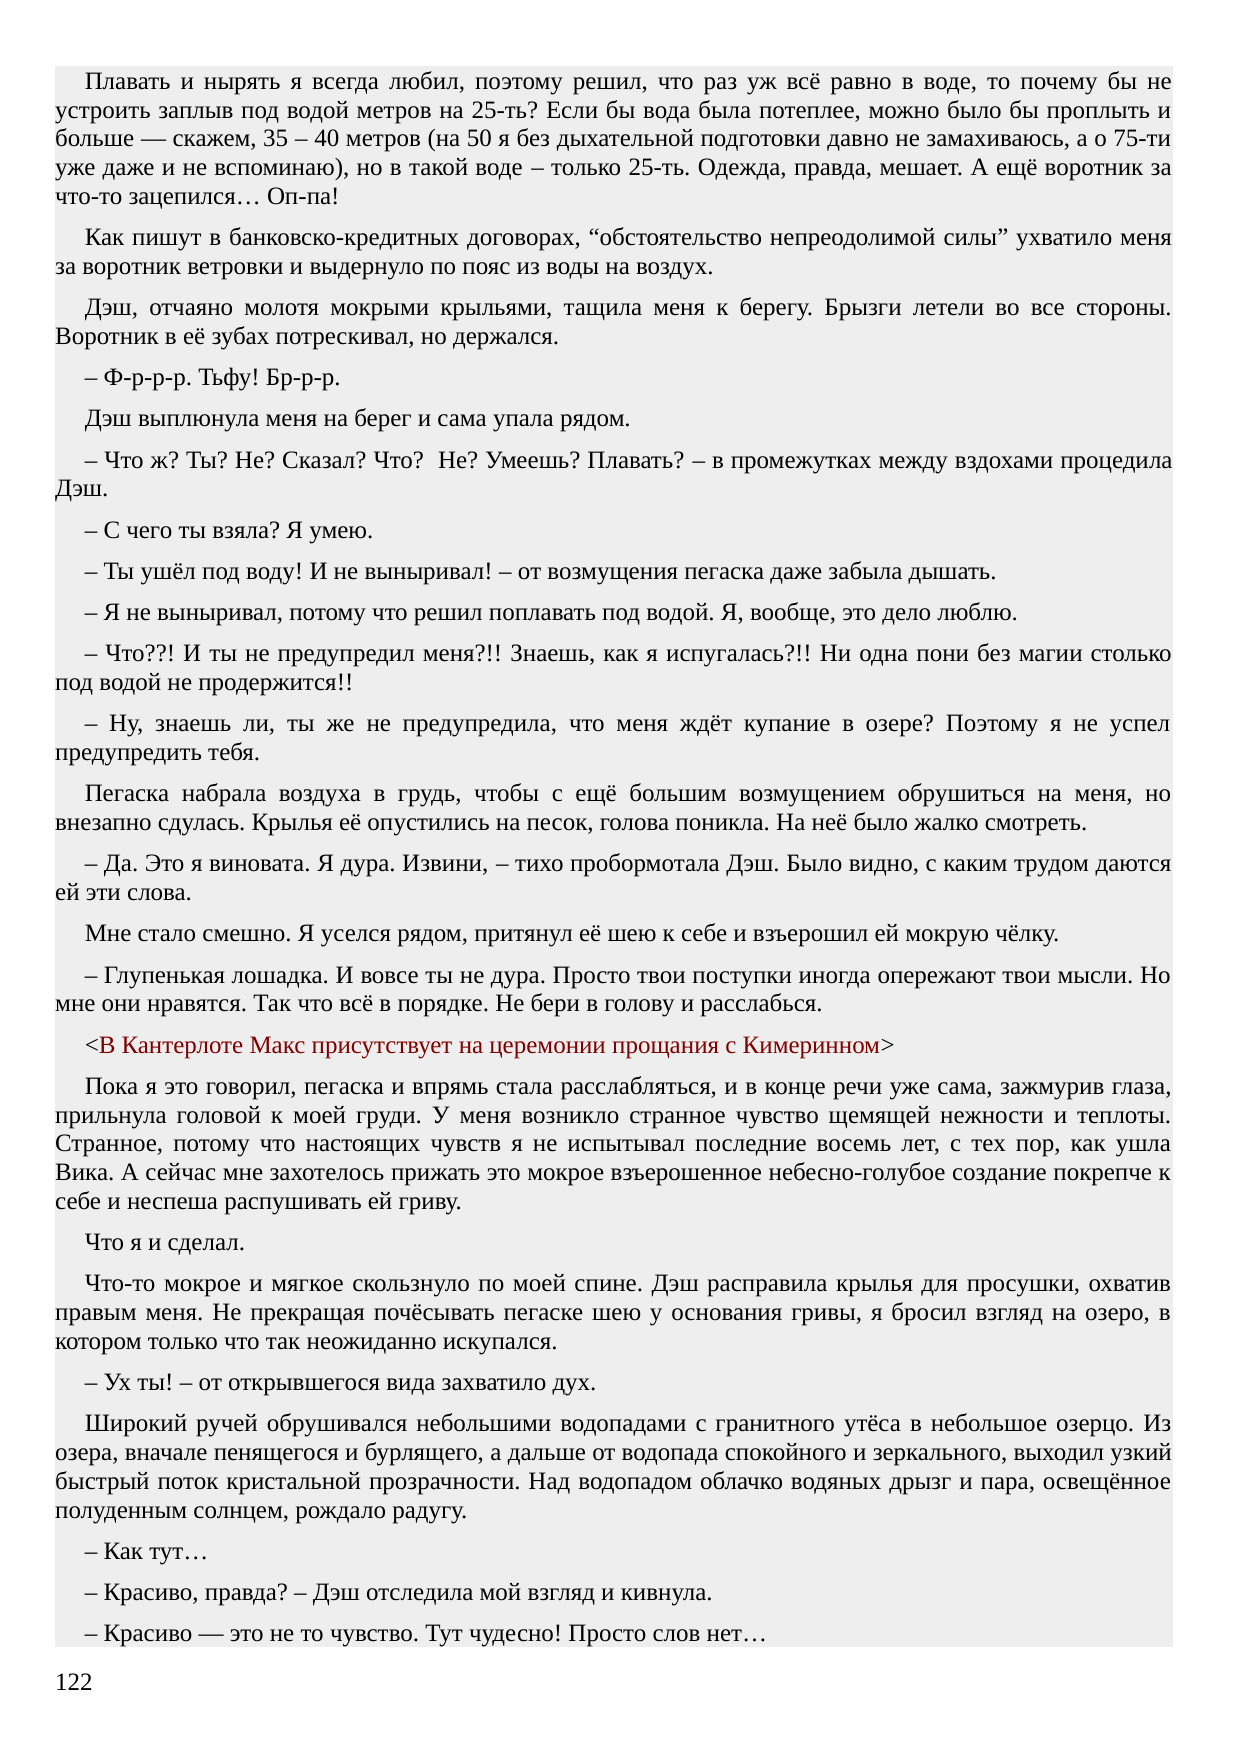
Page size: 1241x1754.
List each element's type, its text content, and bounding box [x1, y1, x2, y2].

text Плавать и нырять я всегда любил, поэтому решил, что раз уж всё равно в воде, то почему бы не устроить заплыв под водой метров на 25-ть? Если бы вода была потеплее, можно было бы проплыть и больше — скажем, 35 – 40 метров (на 50 я без дыхательной подготовки давно не замахиваюсь, а о 75-ти уже даже и не вспоминаю), но в такой воде – только 25-ть. Одежда, правда, мешает. А ещё воротник за что-то зацепился… Оп-па! [55, 66, 1173, 210]
text – Как тут… [55, 1536, 1173, 1565]
text Дэш, отчаяно молотя мокрыми крыльями, тащила меня к берегу. Брызги летели во все стороны. Воротник в её зубах потрескивал, но держался. [55, 292, 1173, 350]
text – Да. Это я виновата. Я дура. Извини, – тихо пробормотала Дэш. Было видно, с каким трудом даются ей эти слова. [55, 848, 1173, 906]
text – Что??! И ты не предупредил меня?!! Знаешь, как я испугалась?!! Ни одна пони без магии столько под водой не продержится!! [55, 638, 1173, 696]
text – Что ж? Ты? Не? Сказал? Что? Не? Умеешь? Плавать? – в промежутках между вздохами процедила Дэш. [55, 445, 1173, 502]
text Широкий ручей обрушивался небольшими водопадами с гранитного утёса в небольшое озерцо. Из озера, вначале пенящегося и бурлящего, а дальше от водопада спокойного и зеркального, выходил узкий быстрый поток кристальной прозрачности. Над водопадом облачко водяных дрызг и пара, освещённое полуденным солнцем, рождало радугу. [55, 1408, 1173, 1523]
text Дэш выплюнула меня на берег и сама упала рядом. [55, 403, 1173, 432]
text – Ты ушёл под воду! И не выныривал! – от возмущения пегаска даже забыла дышать. [55, 556, 1173, 585]
text Что я и сделал. [55, 1227, 1173, 1256]
text Мне стало смешно. Я уселся рядом, притянул её шею к себе и взъерошил ей мокрую чёлку. [55, 918, 1173, 947]
text – Я не выныривал, потому что решил поплавать под водой. Я, вообще, это дело люблю. [55, 597, 1173, 626]
text – Ф-р-р-р. Тьфу! Бр-р-р. [55, 362, 1173, 391]
text – Красиво — это не то чувство. Тут чудесно! Просто слов нет… [55, 1618, 1173, 1647]
text <В Кантерлоте Макс присутствует на церемонии прощания с Кимеринном> [55, 1030, 1173, 1058]
text Что-то мокрое и мягкое скользнуло по моей спине. Дэш расправила крылья для просушки, охватив правым меня. Не прекращая почёсывать пегаске шею у основания гривы, я бросил взгляд на озеро, в котором только что так неожиданно искупался. [55, 1268, 1173, 1355]
text Пока я это говорил, пегаска и впрямь стала расслабляться, и в конце речи уже сама, зажмурив глаза, прильнула головой к моей груди. У меня возникло странное чувство щемящей нежности и теплоты. Странное, потому что настоящих чувств я не испытывал последние восемь лет, с тех пор, как ушла Вика. А сейчас мне захотелось прижать это мокрое взъерошенное небесно-голубое создание покрепче к себе и неспеша распушивать ей гриву. [55, 1071, 1173, 1215]
text Пегаска набрала воздуха в грудь, чтобы с ещё большим возмущением обрушиться на меня, но внезапно сдулась. Крылья её опустились на песок, голова поникла. На неё было жалко смотреть. [55, 778, 1173, 836]
text – С чего ты взяла? Я умею. [55, 515, 1173, 543]
text – Красиво, правда? – Дэш отследила мой взгляд и кивнула. [55, 1577, 1173, 1606]
text – Ну, знаешь ли, ты же не предупредила, что меня ждёт купание в озере? Поэтому я не успел предупредить тебя. [55, 708, 1173, 766]
text – Глупенькая лошадка. И вовсе ты не дура. Просто твои поступки иногда опережают твои мысли. Но мне они нравятся. Так что всё в порядке. Не бери в голову и расслабься. [55, 960, 1173, 1017]
text Как пишут в банковско-кредитных договорах, “обстоятельство непреодолимой силы” ухватило меня за воротник ветровки и выдернуло по пояс из воды на воздух. [55, 222, 1173, 280]
text – Ух ты! – от открывшегося вида захватило дух. [55, 1367, 1173, 1396]
